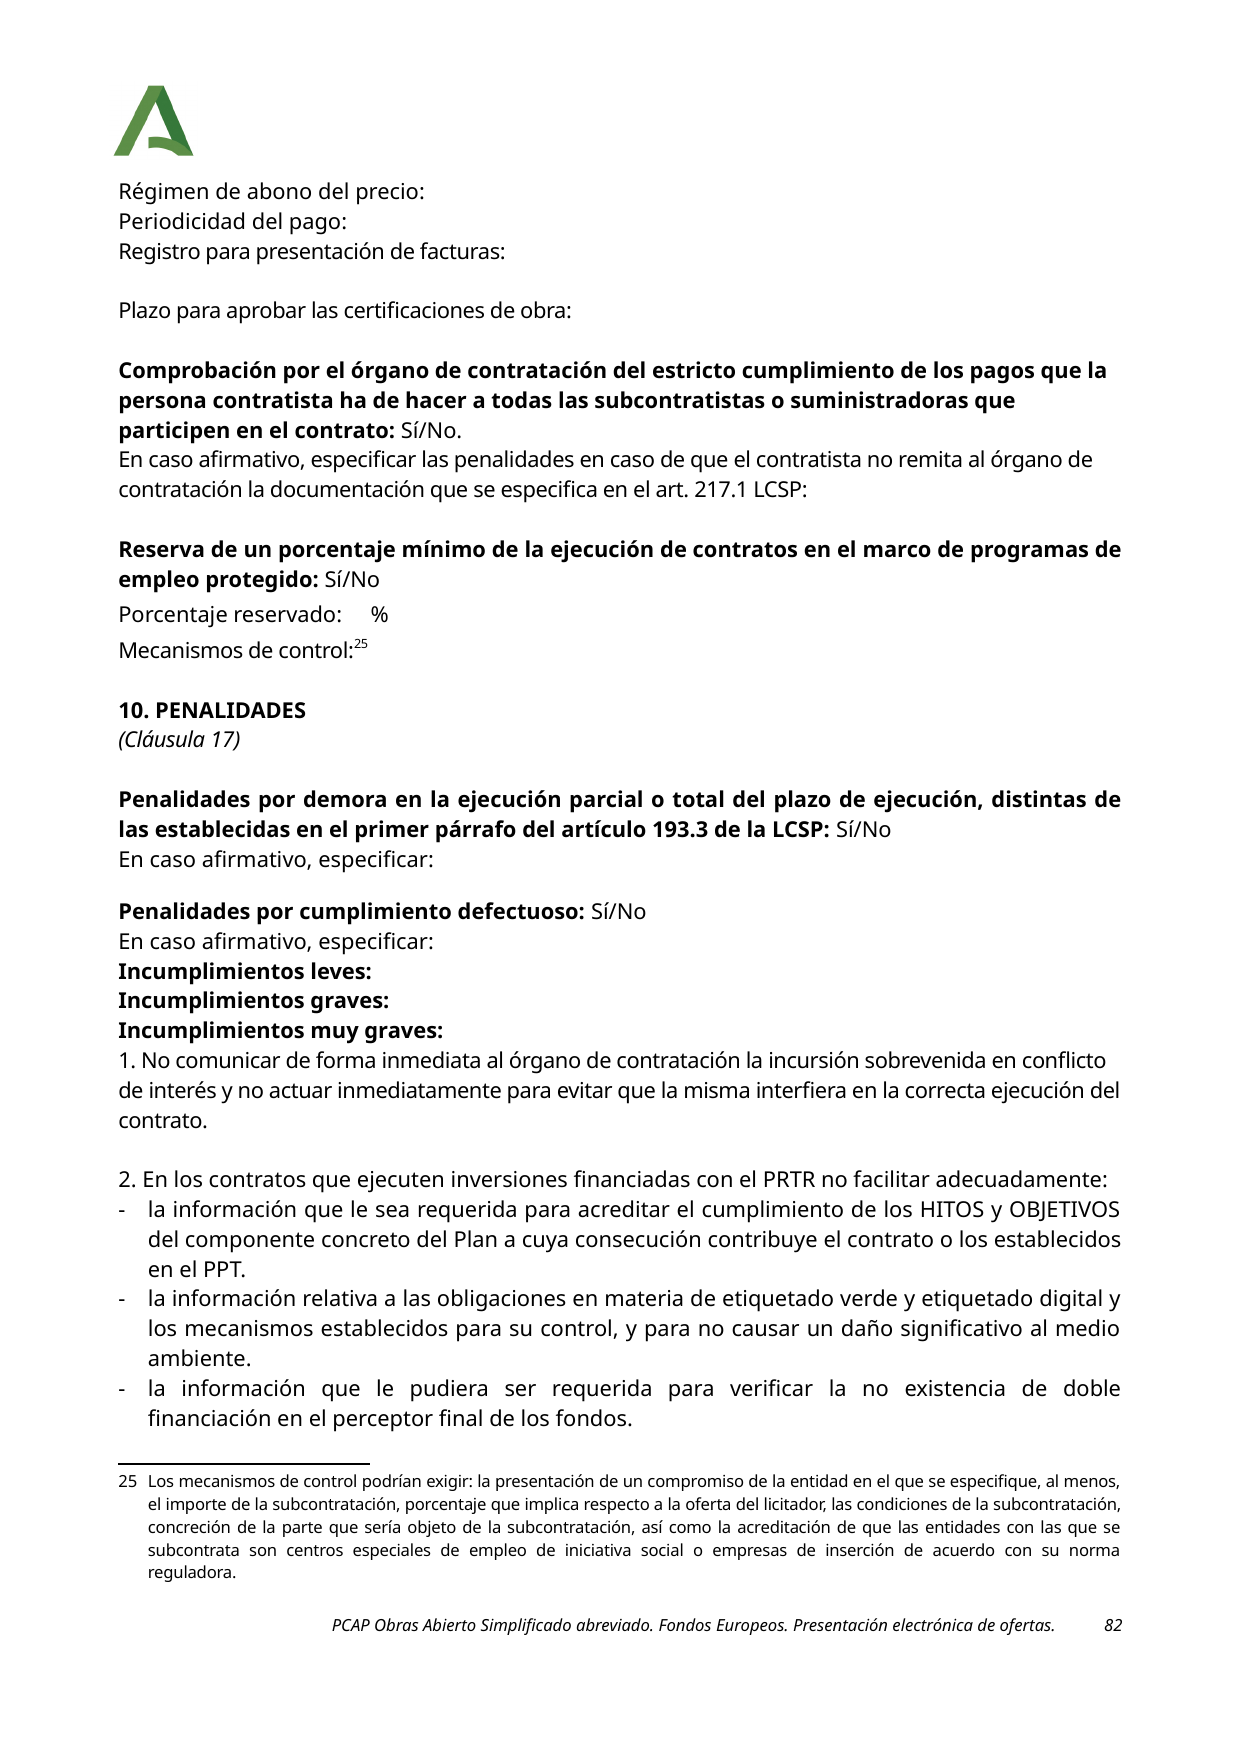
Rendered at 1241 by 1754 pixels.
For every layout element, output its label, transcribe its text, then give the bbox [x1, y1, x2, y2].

picture [109, 81, 198, 160]
text En caso afirmativo, especificar: [118, 844, 1122, 873]
text En caso afirmativo, especificar las penalidades en caso de que el contratista no remita al órgano de contratación la documentación que se especifica en el art. 217.1 LCSP: [118, 444, 1122, 504]
text Mecanismos de control: [118, 635, 1122, 665]
text Registro para presentación de facturas: [118, 236, 1122, 266]
text Régimen de abono del precio: [118, 176, 1122, 206]
text - la información que le pudiera ser requerida para verificar la no existencia de doble financiación en el perceptor final de los fondos. [118, 1373, 1122, 1432]
text 2. En los contratos que ejecuten inversiones financiadas con el PRTR no facilitar adecuadamente: [118, 1164, 1122, 1194]
text Plazo para aprobar las certificaciones de obra: [118, 296, 1122, 325]
text Incumplimientos graves: [118, 986, 1122, 1015]
text Reserva de un porcentaje mínimo de la ejecución de contratos en el marco de programas de empleo protegido: Sí/No [118, 534, 1122, 593]
text (Cláusula 17) [118, 724, 1122, 754]
text Incumplimientos muy graves: [118, 1015, 1122, 1045]
text Penalidades por demora en la ejecución parcial o total del plazo de ejecución, distintas de las establecidas en el primer párrafo del artículo 193.3 de la LCSP: Sí/No [118, 784, 1122, 844]
text Comprobación por el órgano de contratación del estricto cumplimiento de los pagos que la persona contratista ha de hacer a todas las subcontratistas o suministradoras que participen en el contrato: Sí/No. [118, 355, 1122, 444]
text 1. No comunicar de forma inmediata al órgano de contratación la incursión sobrevenida en conflicto de interés y no actuar inmediatamente para evitar que la misma interfiera en la correcta ejecución del contrato. [118, 1045, 1122, 1134]
text Periodicidad del pago: [118, 206, 1122, 236]
text Los mecanismos de control podrían exigir: la presentación de un compromiso de la entidad en el que se especifique, al menos, el importe de la subcontratación, porcentaje que implica respecto a la oferta del licitador, las condiciones de la subcontratación, concreción de la parte que sería objeto de la subcontratación, así como la acreditación de que las entidades con las que se subcontrata son centros especiales de empleo de iniciativa social o empresas de inserción de acuerdo con su norma reguladora. [118, 1470, 1122, 1584]
text En caso afirmativo, especificar: [118, 926, 1122, 956]
text 10. PENALIDADES [118, 695, 1122, 724]
text - la información relativa a las obligaciones en materia de etiquetado verde y etiquetado digital y los mecanismos establecidos para su control, y para no causar un daño significativo al medio ambiente. [118, 1283, 1122, 1373]
text - la información que le sea requerida para acreditar el cumplimiento de los HITOS y OBJETIVOS del componente concreto del Plan a cuya consecución contribuye el contrato o los establecidos en el PPT. [118, 1194, 1122, 1283]
text Penalidades por cumplimiento defectuoso: Sí/No [118, 896, 1122, 926]
text Incumplimientos leves: [118, 956, 1122, 986]
text Porcentaje reservado: % [118, 599, 1122, 629]
